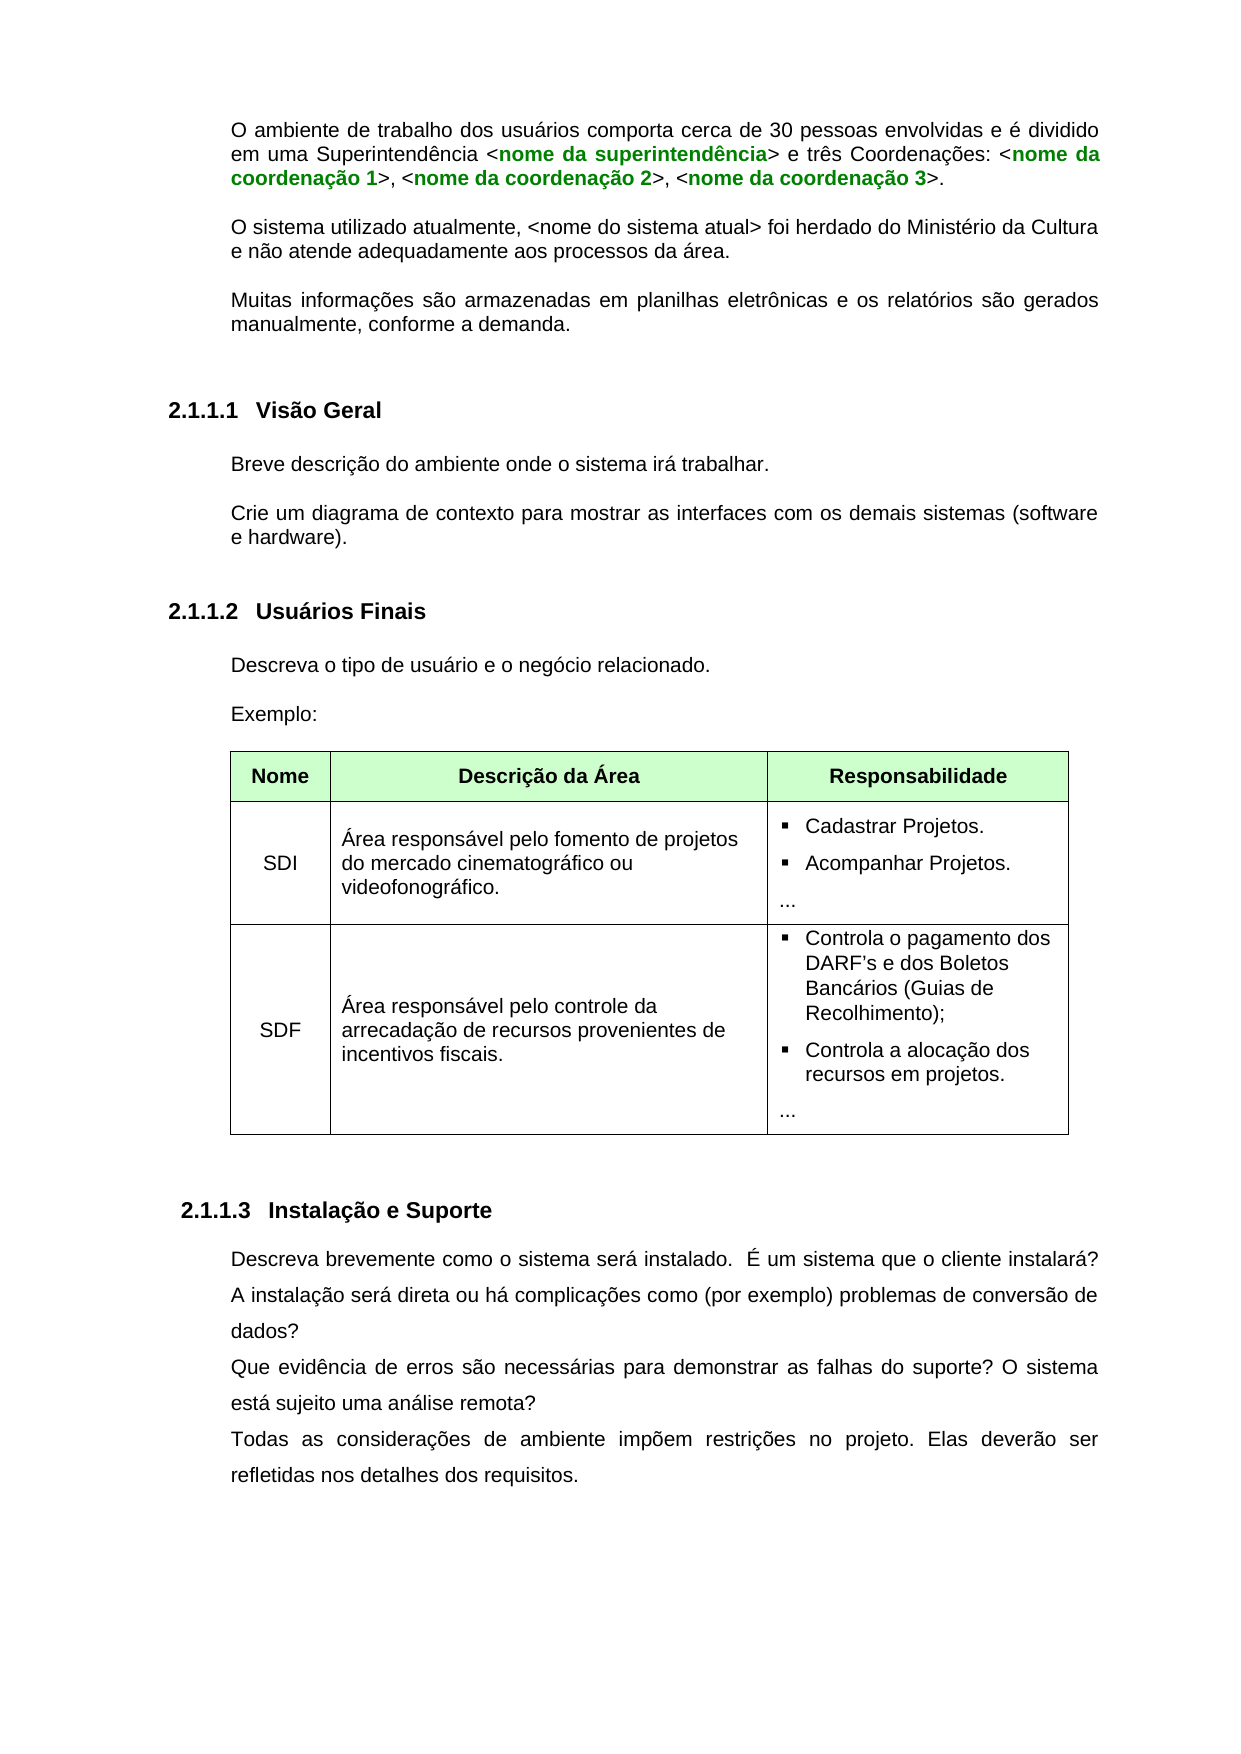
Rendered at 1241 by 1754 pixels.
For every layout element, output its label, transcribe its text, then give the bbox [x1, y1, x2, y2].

subtitle Usuários Finais [168, 598, 1100, 624]
text Todas as considerações de ambiente impõem restrições no projeto. Elas deverão ser refletidas nos detalhes dos requisitos. [231, 1427, 1100, 1487]
text Descreva o tipo de usuário e o negócio relacionado. [231, 653, 1100, 677]
text Descreva brevemente como o sistema será instalado. É um sistema que o cliente instalará? A instalação será direta ou há complicações como (por exemplo) problemas de conversão de dados? [231, 1247, 1100, 1343]
text O sistema utilizado atualmente, <nome do sistema atual> foi herdado do Ministério da Cultura e não atende adequadamente aos processos da área. [231, 215, 1100, 263]
table_cell Controla o pagamento dos DARF’s e dos Boletos Bancários (Guias de Recolhimento); Controla a alocação dos recursos em projetos. ... [768, 925, 1068, 1134]
table_cell Área responsável pelo fomento de projetos do mercado cinematográfico ou videofonográfico. [331, 802, 767, 924]
table_header Responsabilidade [768, 752, 1068, 801]
text Breve descrição do ambiente onde o sistema irá trabalhar. [231, 452, 1100, 476]
text Crie um diagrama de contexto para mostrar as interfaces com os demais sistemas (software e hardware). [231, 501, 1100, 549]
table_cell SDI [231, 802, 330, 924]
table_cell Cadastrar Projetos. Acompanhar Projetos. ... [768, 802, 1068, 924]
text Exemplo: [231, 702, 1100, 726]
table_cell SDF [231, 925, 330, 1134]
text Muitas informações são armazenadas em planilhas eletrônicas e os relatórios são gerados manualmente, conforme a demanda. [231, 288, 1100, 336]
table_header Nome [231, 752, 330, 801]
subtitle Visão Geral [168, 397, 1100, 423]
text Que evidência de erros são necessárias para demonstrar as falhas do suporte? O sistema está sujeito uma análise remota? [231, 1355, 1100, 1415]
subtitle Instalação e Suporte [181, 1197, 1100, 1223]
table_header Descrição da Área [331, 752, 767, 801]
table_cell Área responsável pelo controle da arrecadação de recursos provenientes de incentivos fiscais. [331, 925, 767, 1134]
text O ambiente de trabalho dos usuários comporta cerca de 30 pessoas envolvidas e é dividido em uma Superintendência <nome da superintendência> e três Coordenações: <nome da coordenação 1>, <nome da coordenação 2>, <nome da coordenação 3>. [231, 118, 1100, 190]
